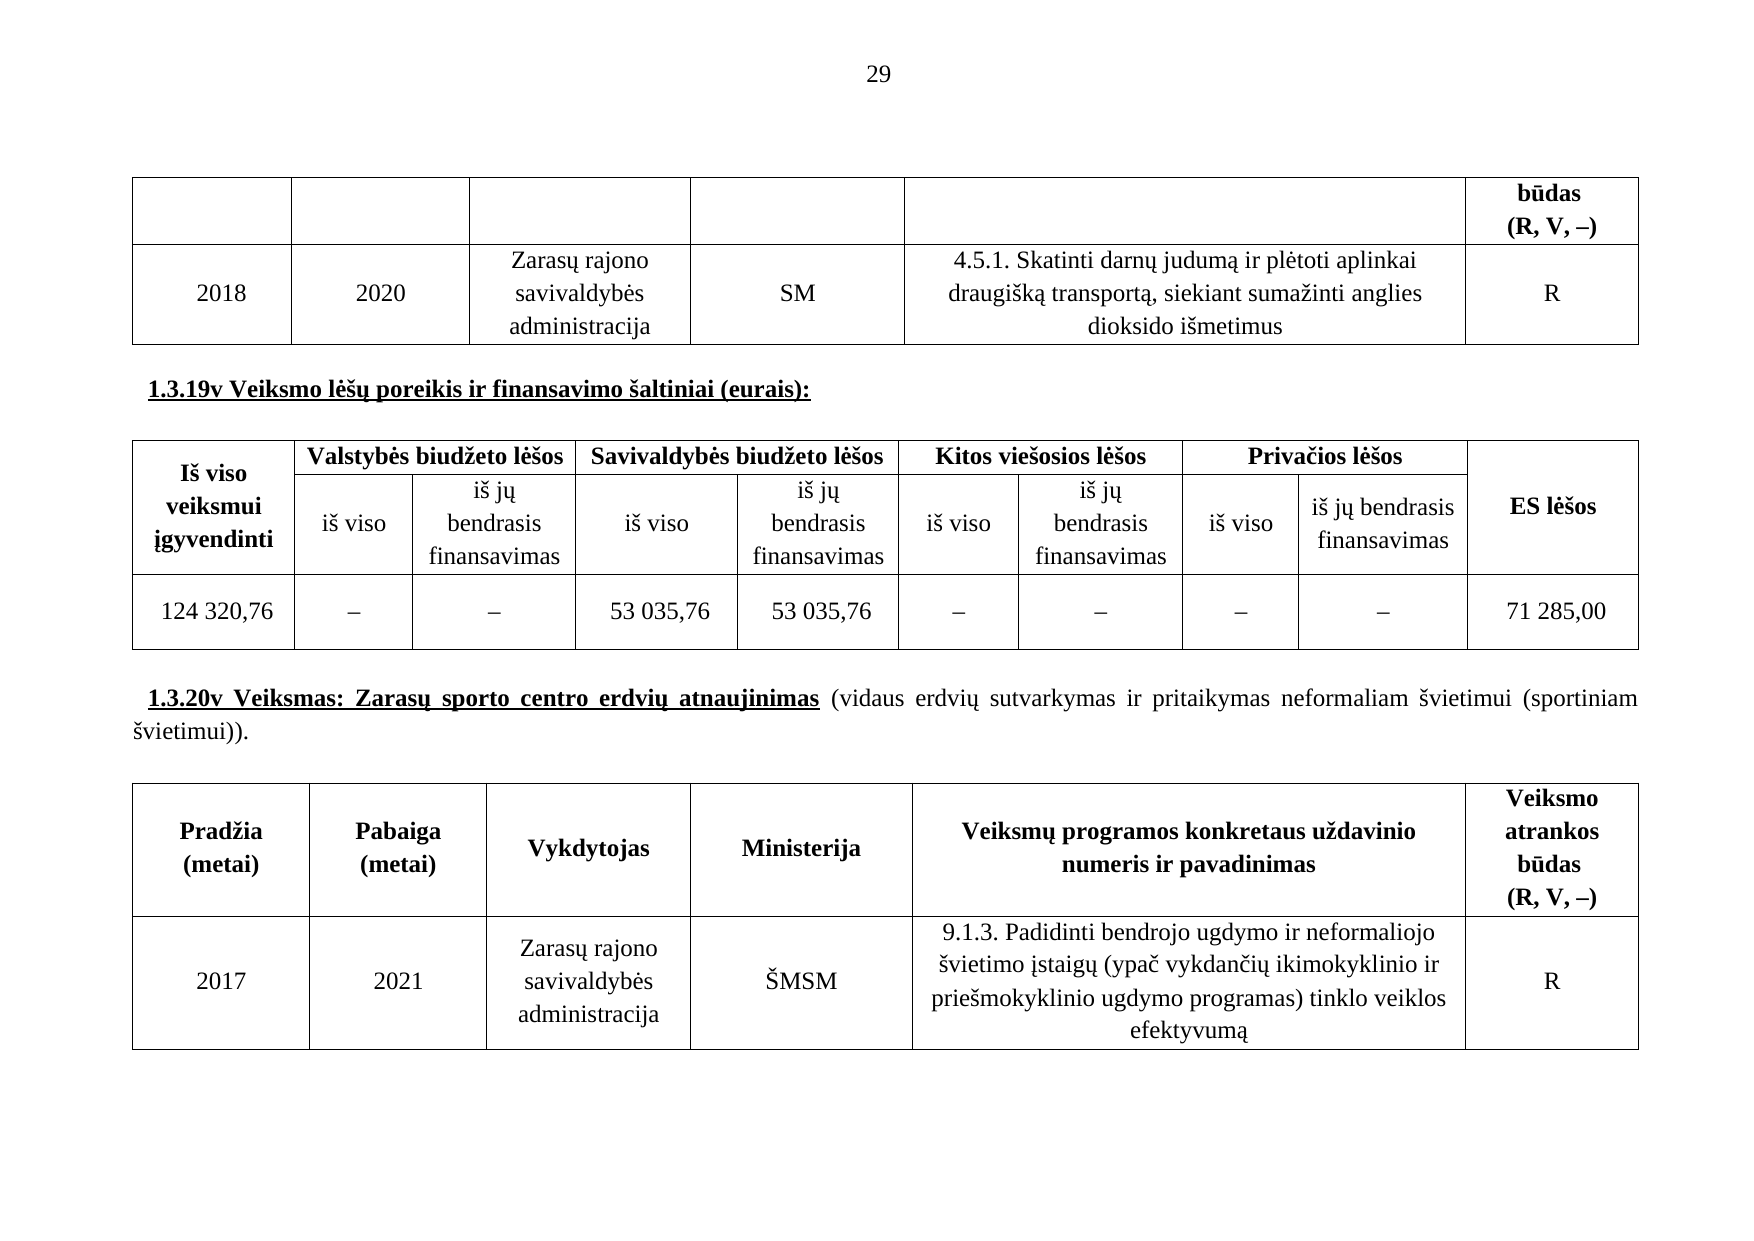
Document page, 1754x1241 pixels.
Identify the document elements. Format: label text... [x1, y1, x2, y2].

table_cell – [413, 575, 575, 649]
table_cell – [295, 575, 412, 649]
table_cell 4.5.1. Skatinti darnų judumą ir plėtoti aplinkai draugišką transportą, siekiant sumažinti anglies dioksido išmetimus [905, 245, 1465, 344]
table_cell 53 035,76 [576, 575, 737, 649]
table_header Privačios lėšos [1183, 441, 1467, 474]
table_cell 2021 [310, 917, 486, 1049]
table_header [292, 178, 469, 244]
table_cell 2020 [292, 245, 469, 344]
table_header [133, 178, 291, 244]
table_cell 53 035,76 [738, 575, 898, 649]
table_cell – [1019, 575, 1182, 649]
table_header būdas (R, V, –) [1466, 178, 1638, 244]
table_cell Zarasų rajono savivaldybės administracija [487, 917, 690, 1049]
table_header ES lėšos [1468, 441, 1638, 574]
table_header Pradžia (metai) [133, 784, 309, 916]
table_header Veiksmų programos konkretaus uždavinio numeris ir pavadinimas [913, 784, 1465, 916]
table_header Valstybės biudžeto lėšos [295, 441, 575, 474]
table_header Pabaiga (metai) [310, 784, 486, 916]
table_header [470, 178, 690, 244]
text 1.3.20v Veiksmas: Zarasų sporto centro erdvių atnaujinimas (vidaus erdvių sutvarkymas ir pritaikymas neformaliam švietimui (sportiniam švietimui)). [133, 683, 1639, 745]
table_cell iš viso [295, 475, 412, 574]
table_cell iš viso [576, 475, 737, 574]
table_cell SM [691, 245, 904, 344]
table_cell iš viso [1183, 475, 1298, 574]
table_cell – [1183, 575, 1298, 649]
table_header [905, 178, 1465, 244]
table_cell ŠMSM [691, 917, 912, 1049]
table_cell Zarasų rajono savivaldybės administracija [470, 245, 690, 344]
table_header Veiksmo atrankos būdas (R, V, –) [1466, 784, 1638, 916]
table_header [691, 178, 904, 244]
table_header Iš viso veiksmui įgyvendinti [133, 441, 294, 574]
table_header Savivaldybės biudžeto lėšos [576, 441, 898, 474]
table_cell iš viso [899, 475, 1018, 574]
table_cell R [1466, 917, 1638, 1049]
table_cell – [899, 575, 1018, 649]
table_cell 2017 [133, 917, 309, 1049]
table_cell iš jų bendrasis finansavimas [738, 475, 898, 574]
text 1.3.19v Veiksmo lėšų poreikis ir finansavimo šaltiniai (eurais): [118, 374, 1639, 403]
table_cell iš jų bendrasis finansavimas [1299, 475, 1467, 574]
table_cell 124 320,76 [133, 575, 294, 649]
table_header Kitos viešosios lėšos [899, 441, 1182, 474]
table_cell – [1299, 575, 1467, 649]
table_cell 71 285,00 [1468, 575, 1638, 649]
table_cell 9.1.3. Padidinti bendrojo ugdymo ir neformaliojo švietimo įstaigų (ypač vykdančių ikimokyklinio ir priešmokyklinio ugdymo programas) tinklo veiklos efektyvumą [913, 917, 1465, 1049]
table_cell iš jų bendrasis finansavimas [413, 475, 575, 574]
table_cell iš jų bendrasis finansavimas [1019, 475, 1182, 574]
table_cell R [1466, 245, 1638, 344]
table_header Ministerija [691, 784, 912, 916]
table_header Vykdytojas [487, 784, 690, 916]
table_cell 2018 [133, 245, 291, 344]
